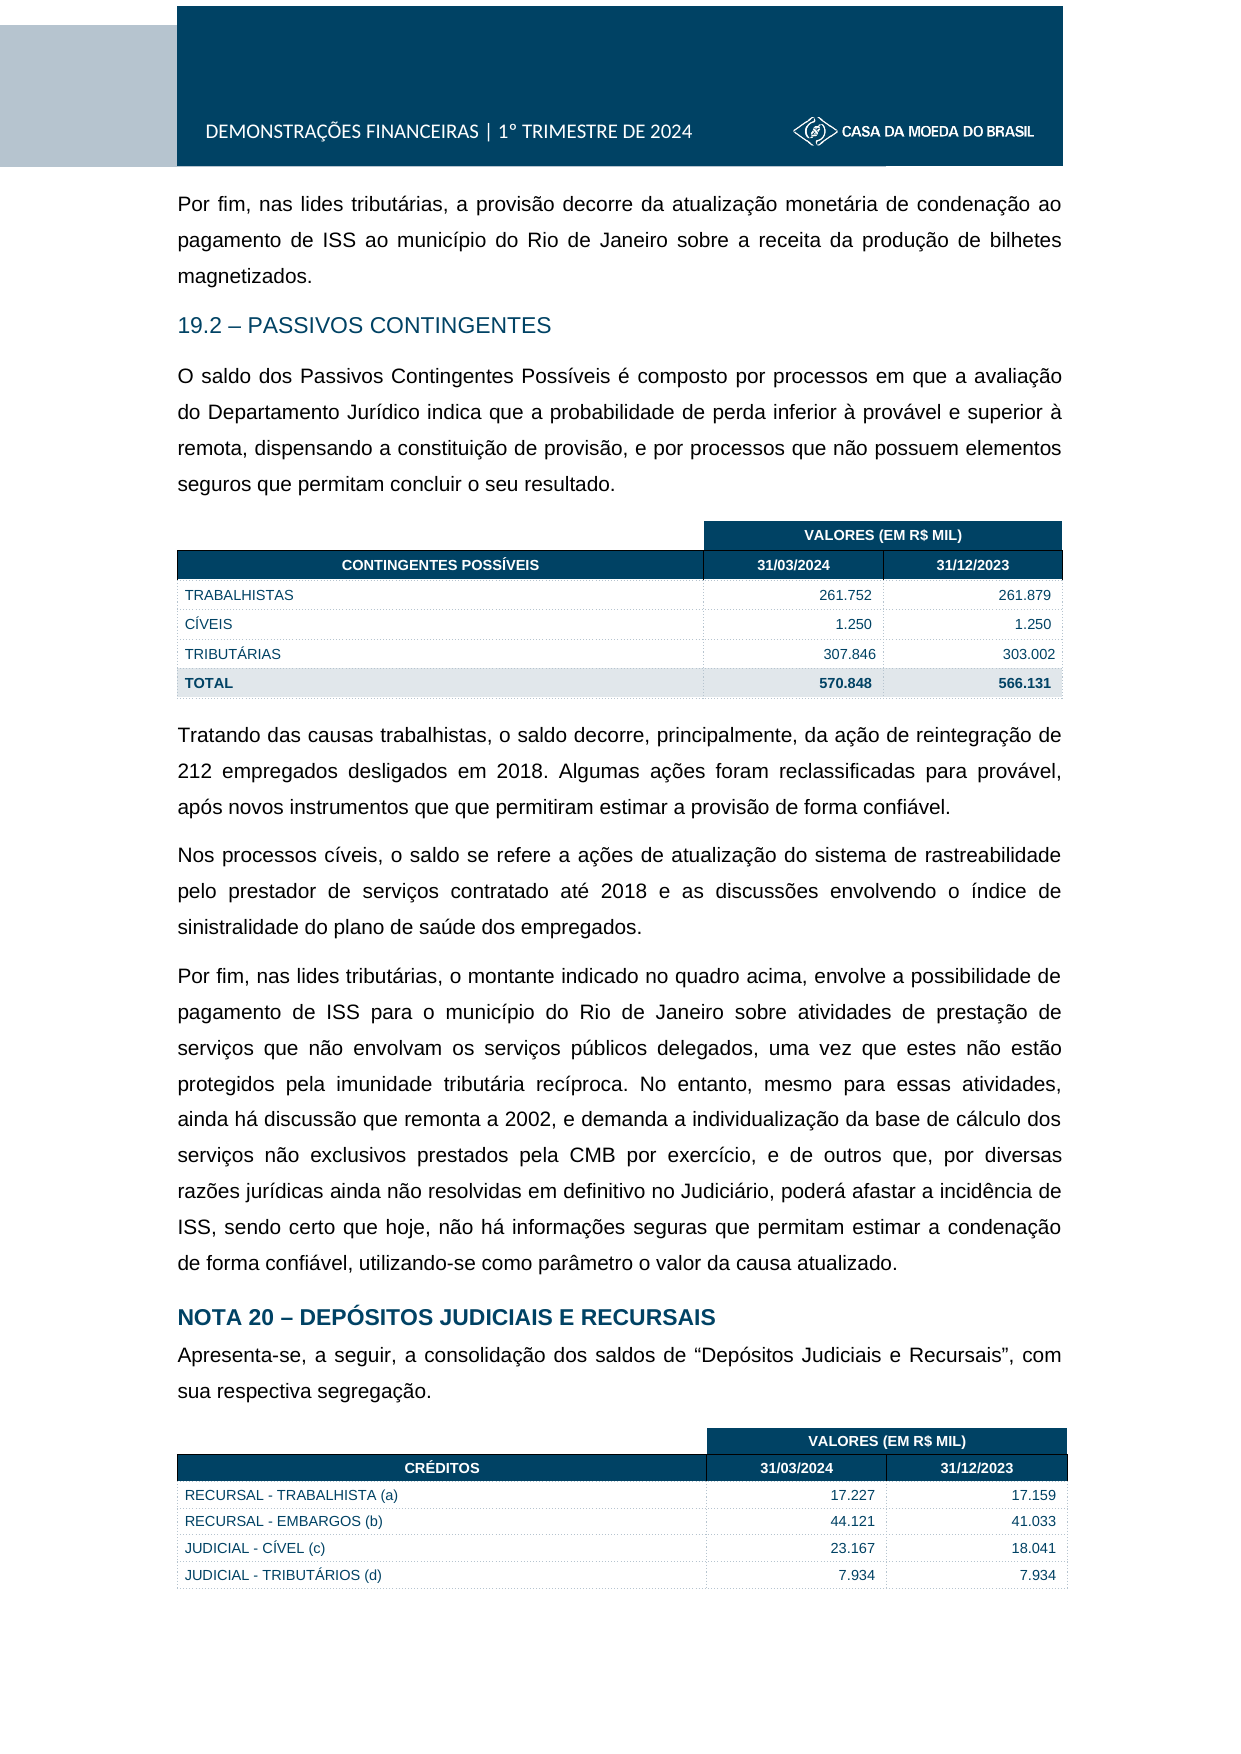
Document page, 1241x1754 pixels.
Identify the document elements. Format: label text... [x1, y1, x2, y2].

table_cell 31/03/2024 [707, 1455, 886, 1481]
table_cell 303.002 [883, 639, 1062, 668]
table_header [177, 1428, 707, 1454]
table_cell JUDICIAL - TRIBUTÁRIOS (d) [177, 1561, 707, 1587]
table_cell 17.159 [886, 1481, 1067, 1507]
text 19.2 – PASSIVOS CONTINGENTES [177, 312, 1063, 339]
table_cell 31/12/2023 [887, 1455, 1067, 1481]
table_cell 1.250 [704, 609, 883, 638]
table_cell 307.846 [704, 639, 883, 668]
table_cell RECURSAL - EMBARGOS (b) [177, 1508, 707, 1534]
table_cell 44.121 [707, 1508, 886, 1534]
text O saldo dos Passivos Contingentes Possíveis é composto por processos em que a avaliação do Departamento Jurídico indica que a probabilidade de perda inferior à provável e superior à remota, dispensando a constituição de provisão, e por processos que não possuem elementos seguros que permitam concluir o seu resultado. [177, 364, 1063, 496]
table_cell 566.131 [883, 668, 1062, 697]
table_cell CRÉDITOS [178, 1455, 706, 1481]
table_cell 17.227 [707, 1481, 886, 1507]
table_cell TOTAL [177, 668, 704, 697]
text Por fim, nas lides tributárias, o montante indicado no quadro acima, envolve a possibilidade de pagamento de ISS para o município do Rio de Janeiro sobre atividades de prestação de serviços que não envolvam os serviços públicos delegados, uma vez que estes não estão protegidos pela imunidade tributária recíproca. No entanto, mesmo para essas atividades, ainda há discussão que remonta a 2002, e demanda a individualização da base de cálculo dos serviços não exclusivos prestados pela CMB por exercício, e de outros que, por diversas razões jurídicas ainda não resolvidas em definitivo no Judiciário, poderá afastar a incidência de ISS, sendo certo que hoje, não há informações seguras que permitam estimar a condenação de forma confiável, utilizando-se como parâmetro o valor da causa atualizado. [177, 963, 1063, 1275]
table_header VALORES (EM R$ MIL) [704, 521, 1062, 550]
table_header [177, 521, 704, 550]
table_cell 41.033 [886, 1508, 1067, 1534]
table_cell 31/03/2024 [704, 551, 883, 579]
table_cell 18.041 [886, 1534, 1067, 1561]
table_cell JUDICIAL - CÍVEL (c) [177, 1534, 707, 1561]
table_cell CONTINGENTES POSSÍVEIS [178, 551, 703, 579]
text Por fim, nas lides tributárias, a provisão decorre da atualização monetária de condenação ao pagamento de ISS ao município do Rio de Janeiro sobre a receita da produção de bilhetes magnetizados. [177, 192, 1063, 288]
table_cell 7.934 [886, 1561, 1067, 1587]
table_cell TRIBUTÁRIAS [177, 639, 704, 668]
subtitle NOTA 20 – DEPÓSITOS JUDICIAIS E RECURSAIS [177, 1304, 1063, 1330]
table_cell 1.250 [883, 609, 1062, 638]
table_header VALORES (EM R$ MIL) [707, 1428, 1067, 1454]
table_cell 31/12/2023 [884, 551, 1062, 579]
text Nos processos cíveis, o saldo se refere a ações de atualização do sistema de rastreabilidade pelo prestador de serviços contratado até 2018 e as discussões envolvendo o índice de sinistralidade do plano de saúde dos empregados. [177, 843, 1063, 939]
table_cell 7.934 [707, 1561, 886, 1587]
table_cell TRABALHISTAS [177, 580, 704, 609]
table_cell 23.167 [707, 1534, 886, 1561]
table_cell 570.848 [704, 668, 883, 697]
table_cell 261.879 [883, 580, 1062, 609]
table_cell 261.752 [704, 580, 883, 609]
text Apresenta-se, a seguir, a consolidação dos saldos de “Depósitos Judiciais e Recursais”, com sua respectiva segregação. [177, 1343, 1063, 1403]
table_cell CÍVEIS [177, 609, 704, 638]
text Tratando das causas trabalhistas, o saldo decorre, principalmente, da ação de reintegração de 212 empregados desligados em 2018. Algumas ações foram reclassificadas para provável, após novos instrumentos que que permitiram estimar a provisão de forma confiável. [177, 723, 1063, 819]
table_cell RECURSAL - TRABALHISTA (a) [177, 1481, 707, 1507]
